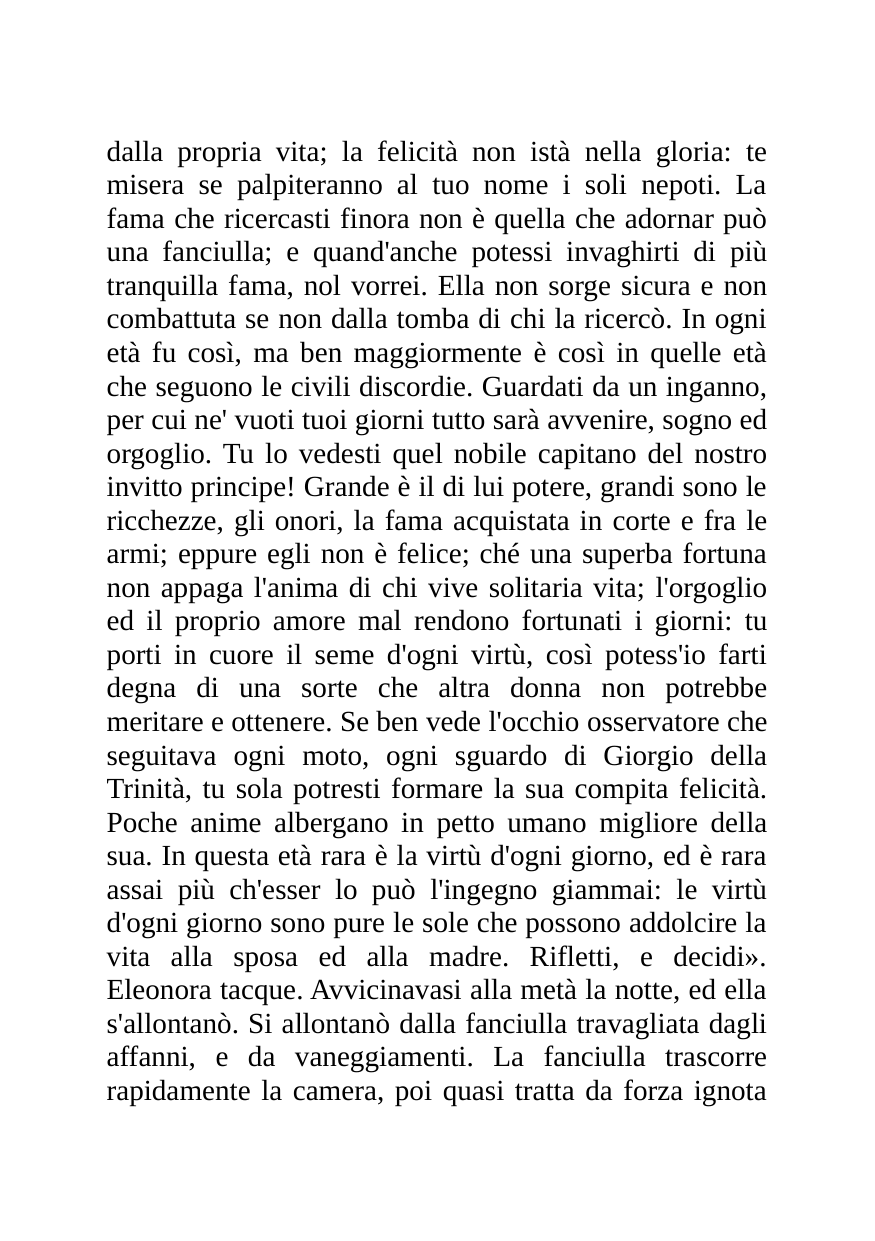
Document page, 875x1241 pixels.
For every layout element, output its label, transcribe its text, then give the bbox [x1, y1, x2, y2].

text dalla propria vita; la felicità non istà nella gloria: te misera se palpiteranno al tuo nome i soli nepoti. La fama che ricercasti finora non è quella che adornar può una fanciulla; e quand'anche potessi invaghirti di più tranquilla fama, nol vorrei. Ella non sorge sicura e non combattuta se non dalla tomba di chi la ricercò. In ogni età fu così, ma ben maggiormente è così in quelle età che seguono le civili discordie. Guardati da un inganno, per cui ne' vuoti tuoi giorni tutto sarà avvenire, sogno ed orgoglio. Tu lo vedesti quel nobile capitano del nostro invitto principe! Grande è il di lui potere, grandi sono le ricchezze, gli onori, la fama acquistata in corte e fra le armi; eppure egli non è felice; ché una superba fortuna non appaga l'anima di chi vive solitaria vita; l'orgoglio ed il proprio amore mal rendono fortunati i giorni: tu porti in cuore il seme d'ogni virtù, così potess'io farti degna di una sorte che altra donna non potrebbe meritare e ottenere. Se ben vede l'occhio osservatore che seguitava ogni moto, ogni sguardo di Giorgio della Trinità, tu sola potresti formare la sua compita felicità. Poche anime albergano in petto umano migliore della sua. In questa età rara è la virtù d'ogni giorno, ed è rara assai più ch'esser lo può l'ingegno giammai: le virtù d'ogni giorno sono pure le sole che possono addolcire la vita alla sposa ed alla madre. Rifletti, e decidi». Eleonora tacque. Avvicinavasi alla metà la notte, ed ella s'allontanò. Si allontanò dalla fanciulla travagliata dagli affanni, e da vaneggiamenti. La fanciulla trascorre rapidamente la camera, poi quasi tratta da forza ignota [106, 134, 768, 1107]
